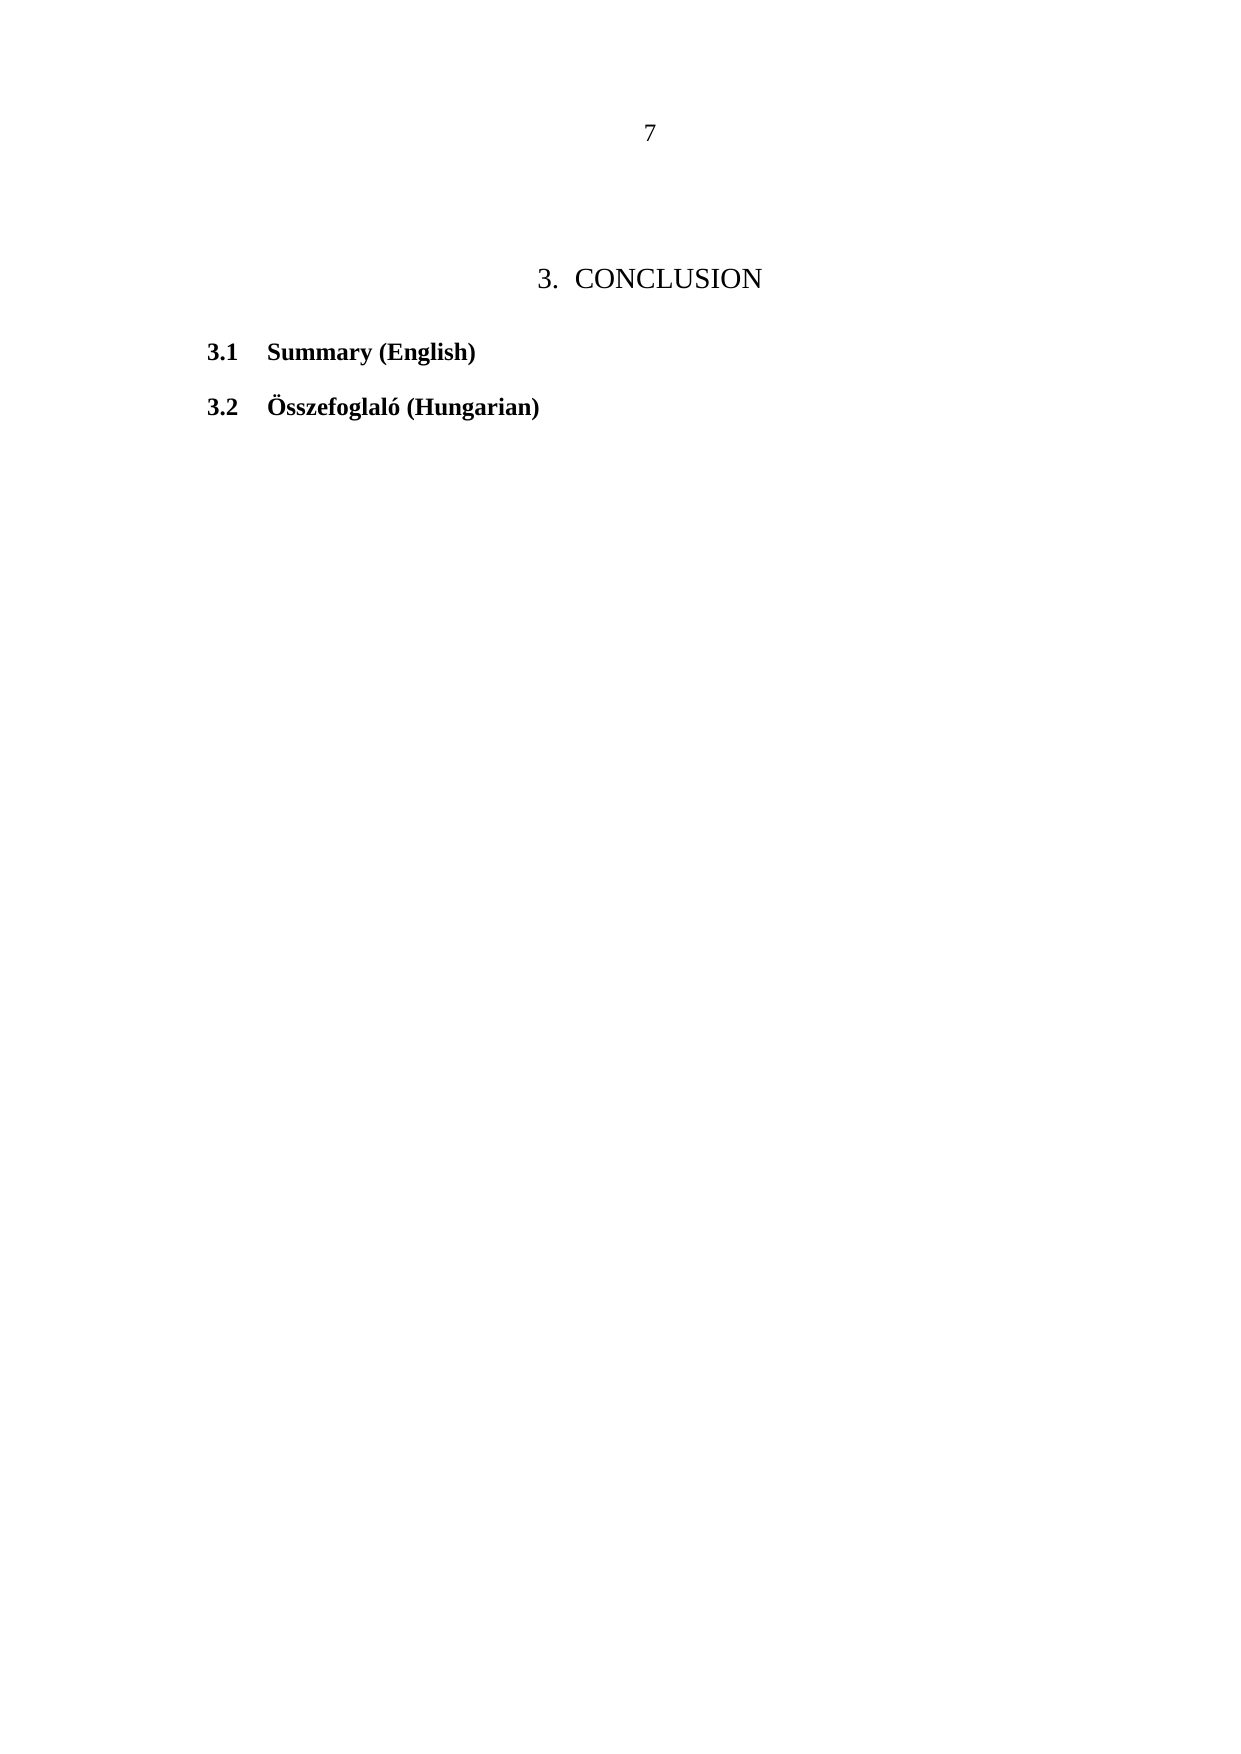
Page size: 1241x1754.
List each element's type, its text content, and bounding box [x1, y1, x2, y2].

subtitle Conclusion [207, 261, 1092, 295]
subtitle Összefoglaló (Hungarian) [207, 392, 1092, 421]
subtitle Summary (English) [207, 337, 1092, 365]
